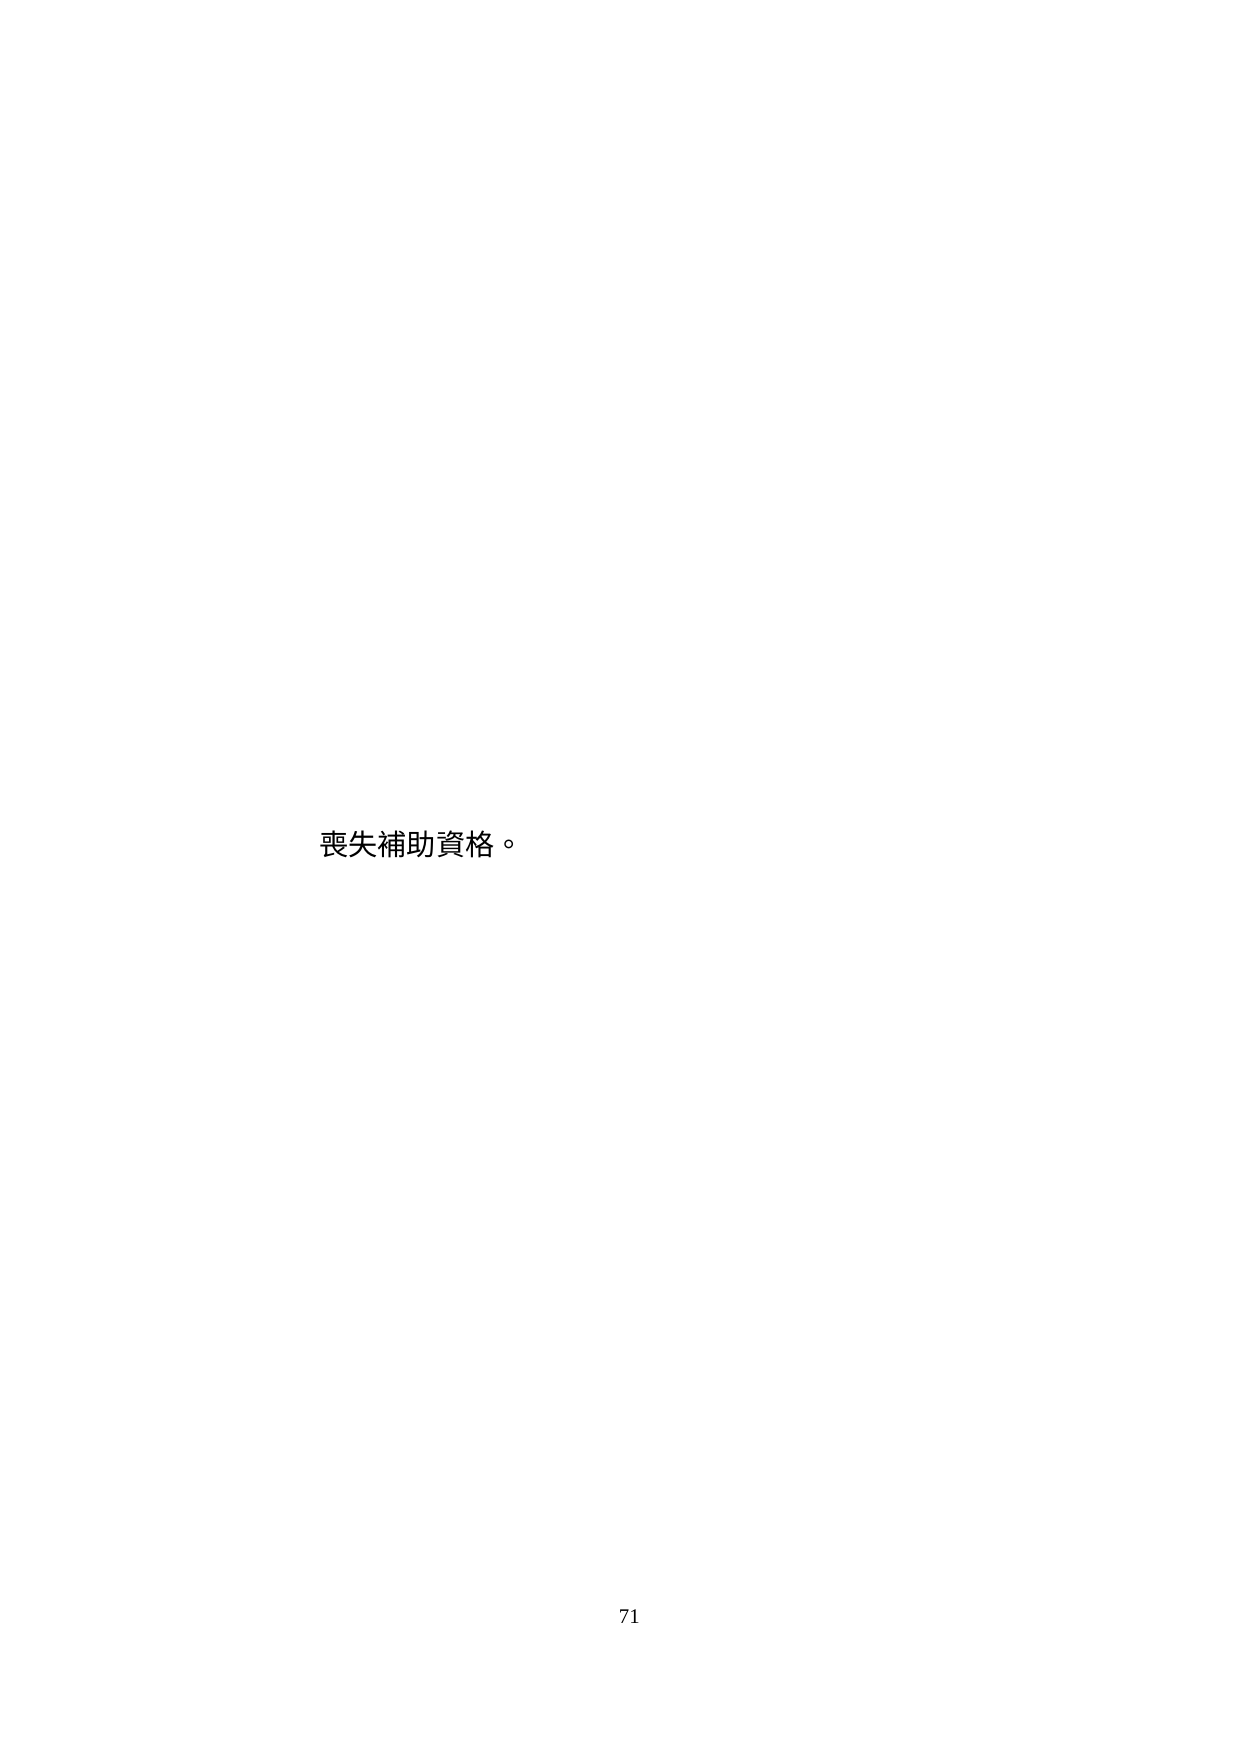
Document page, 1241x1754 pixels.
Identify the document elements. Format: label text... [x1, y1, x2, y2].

table_cell [136, 801, 308, 926]
table_cell 喪失補助資格。 [308, 801, 1092, 926]
